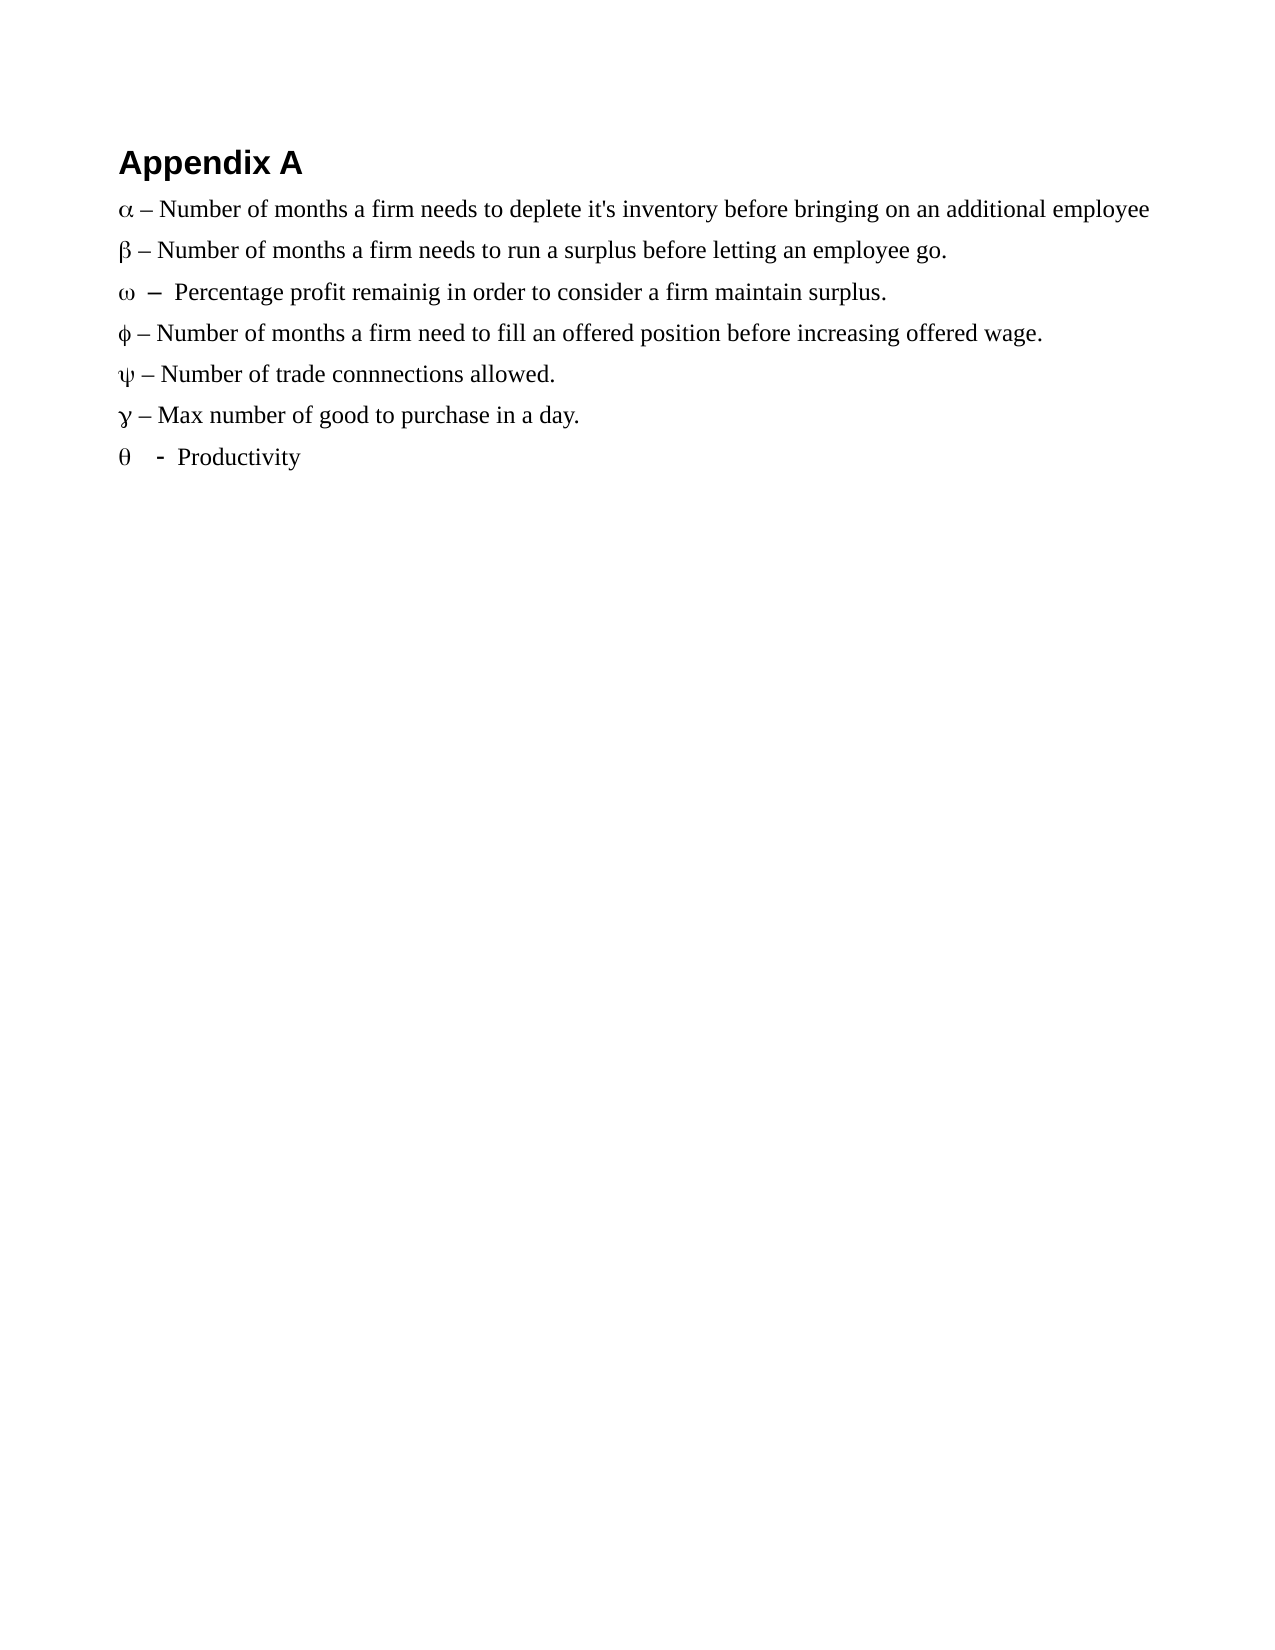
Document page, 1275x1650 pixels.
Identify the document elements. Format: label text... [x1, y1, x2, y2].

text f – Number of months a firm need to fill an offered position before increasing offered wage. [118, 318, 1157, 347]
subtitle Appendix A [118, 143, 1157, 182]
text g – Max number of good to purchase in a day. [118, 401, 1157, 429]
text w – Percentage profit remainig in order to consider a firm maintain surplus. [118, 277, 1157, 306]
text q - Productivity [118, 442, 1157, 471]
text b – Number of months a firm needs to run a surplus before letting an employee go. [118, 236, 1157, 264]
text a – Number of months a firm needs to deplete it's inventory before bringing on an additional employee [118, 194, 1157, 223]
text y – Number of trade connnections allowed. [118, 359, 1157, 388]
